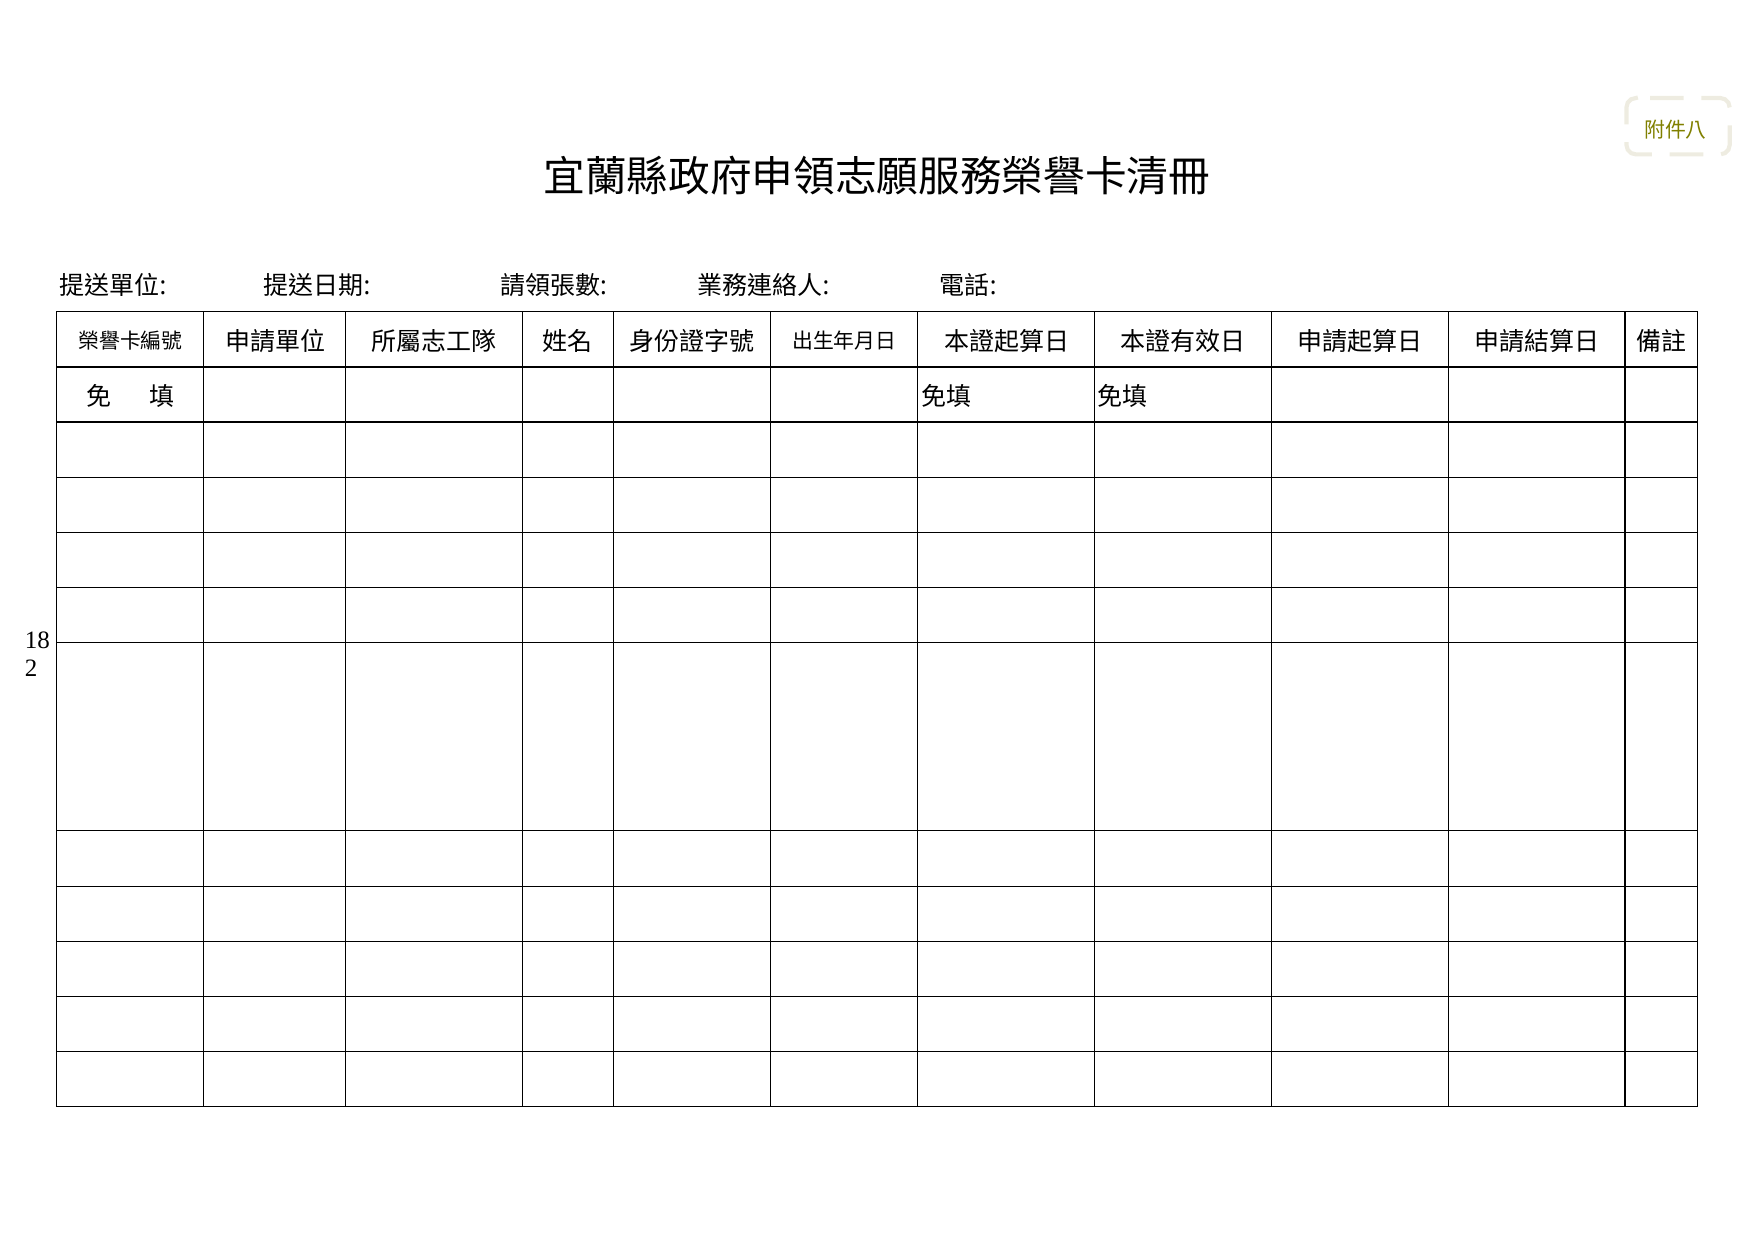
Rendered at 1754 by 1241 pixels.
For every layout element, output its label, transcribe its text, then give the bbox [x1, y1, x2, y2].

table_cell [1272, 643, 1448, 830]
table_cell [918, 478, 1094, 532]
table_cell [204, 831, 345, 886]
table_cell 備註 [1626, 312, 1697, 366]
table_cell [1449, 588, 1624, 642]
table_cell [57, 997, 203, 1051]
table_cell [1272, 942, 1448, 996]
table_cell [614, 478, 770, 532]
table_cell [346, 1052, 522, 1106]
table_cell [57, 643, 203, 830]
table_cell 出生年月日 [771, 312, 917, 366]
table_cell [204, 997, 345, 1051]
table_cell [523, 588, 613, 642]
table_cell 免填 [918, 368, 1094, 421]
table_cell [1449, 643, 1624, 830]
table_cell [204, 643, 345, 830]
table_cell [1626, 423, 1697, 477]
table_header [56, 95, 1698, 256]
table_cell [204, 368, 345, 421]
table_cell [614, 831, 770, 886]
table_cell [614, 1052, 770, 1106]
table_cell [614, 533, 770, 587]
table_cell [1095, 1052, 1271, 1106]
table_cell [1095, 533, 1271, 587]
table_cell [57, 423, 203, 477]
table_cell [1272, 887, 1448, 941]
table_cell [1626, 997, 1697, 1051]
table_cell [346, 423, 522, 477]
table_cell [523, 643, 613, 830]
table_cell [771, 478, 917, 532]
table_cell [523, 831, 613, 886]
table_cell [1449, 533, 1624, 587]
table_cell [614, 942, 770, 996]
table_cell [1449, 831, 1624, 886]
table_cell [346, 942, 522, 996]
table_cell [346, 478, 522, 532]
table_cell [57, 831, 203, 886]
table_cell [1449, 887, 1624, 941]
table_cell [918, 423, 1094, 477]
table_cell [1272, 831, 1448, 886]
table_cell [1449, 942, 1624, 996]
table_cell [1272, 368, 1448, 421]
table_cell [614, 368, 770, 421]
table_cell [1272, 997, 1448, 1051]
table_cell [523, 997, 613, 1051]
table_cell [57, 533, 203, 587]
table_cell 免填 [57, 368, 203, 421]
table_cell [346, 588, 522, 642]
table_header 宜蘭縣政府申領志願服務榮譽卡清冊 [59, 129, 1694, 219]
table_cell 提送單位: 提送日期: 請領張數: 業務連絡人: 電話: [56, 256, 1698, 311]
table_cell [204, 478, 345, 532]
table_cell [1449, 368, 1624, 421]
table_cell [204, 533, 345, 587]
table_cell [1626, 643, 1697, 830]
table_cell [523, 1052, 613, 1106]
table_cell [771, 887, 917, 941]
table_cell [523, 478, 613, 532]
table_cell [771, 368, 917, 421]
table_cell [918, 831, 1094, 886]
table_cell [1095, 887, 1271, 941]
table_cell [771, 423, 917, 477]
table_cell [1095, 643, 1271, 830]
table_cell [1272, 1052, 1448, 1106]
table_cell [918, 1052, 1094, 1106]
table_cell [346, 368, 522, 421]
table_cell [523, 423, 613, 477]
table_cell [204, 423, 345, 477]
table_cell [57, 588, 203, 642]
table_cell [771, 643, 917, 830]
table_cell [1626, 368, 1697, 421]
table_cell [523, 533, 613, 587]
table_cell [1626, 533, 1697, 587]
table_cell [1095, 588, 1271, 642]
table_cell [204, 1052, 345, 1106]
table_cell [1095, 942, 1271, 996]
table_cell [1626, 1052, 1697, 1106]
table_cell [346, 643, 522, 830]
table_cell [346, 533, 522, 587]
table_cell [918, 588, 1094, 642]
table_cell [771, 831, 917, 886]
table_cell [1272, 478, 1448, 532]
table_cell [918, 942, 1094, 996]
table_cell [771, 942, 917, 996]
table_cell [614, 997, 770, 1051]
table_cell [1272, 588, 1448, 642]
table_cell [918, 997, 1094, 1051]
table_cell [57, 942, 203, 996]
table_cell 身份證字號 [614, 312, 770, 366]
table_cell [918, 643, 1094, 830]
table_cell 姓名 [523, 312, 613, 366]
table_cell [523, 887, 613, 941]
table_cell 榮譽卡編號 [57, 312, 203, 366]
table_cell [614, 588, 770, 642]
table_cell [1095, 997, 1271, 1051]
table_cell [918, 533, 1094, 587]
table_cell [1095, 478, 1271, 532]
table_cell [346, 887, 522, 941]
table_cell [1626, 942, 1697, 996]
table_cell 免填 [1095, 368, 1271, 421]
table_cell [204, 588, 345, 642]
table_cell [1272, 533, 1448, 587]
table_cell [1626, 478, 1697, 532]
table_cell [1095, 423, 1271, 477]
table_cell [614, 643, 770, 830]
table_cell 申請起算日 [1272, 312, 1448, 366]
table_cell [1626, 588, 1697, 642]
table_cell [1449, 478, 1624, 532]
table_cell [614, 887, 770, 941]
table_cell 本證有效日 [1095, 312, 1271, 366]
table_cell [1626, 887, 1697, 941]
table_cell [1449, 997, 1624, 1051]
table_cell [346, 997, 522, 1051]
table_cell [1449, 423, 1624, 477]
table_cell 申請單位 [204, 312, 345, 366]
table_cell [771, 1052, 917, 1106]
table_cell [1095, 831, 1271, 886]
table_cell [1449, 1052, 1624, 1106]
table_cell 本證起算日 [918, 312, 1094, 366]
table_cell [771, 588, 917, 642]
table_cell 所屬志工隊 [346, 312, 522, 366]
table_cell [771, 533, 917, 587]
table_cell [57, 887, 203, 941]
table_cell [523, 942, 613, 996]
table_cell [204, 942, 345, 996]
table_cell [771, 997, 917, 1051]
table_cell [57, 1052, 203, 1106]
table_cell [57, 478, 203, 532]
table_cell 申請結算日 [1449, 312, 1624, 366]
table_cell [204, 887, 345, 941]
table_cell [614, 423, 770, 477]
table_cell [1272, 423, 1448, 477]
table_cell [1626, 831, 1697, 886]
table_cell [918, 887, 1094, 941]
table_cell [523, 368, 613, 421]
table_cell [346, 831, 522, 886]
